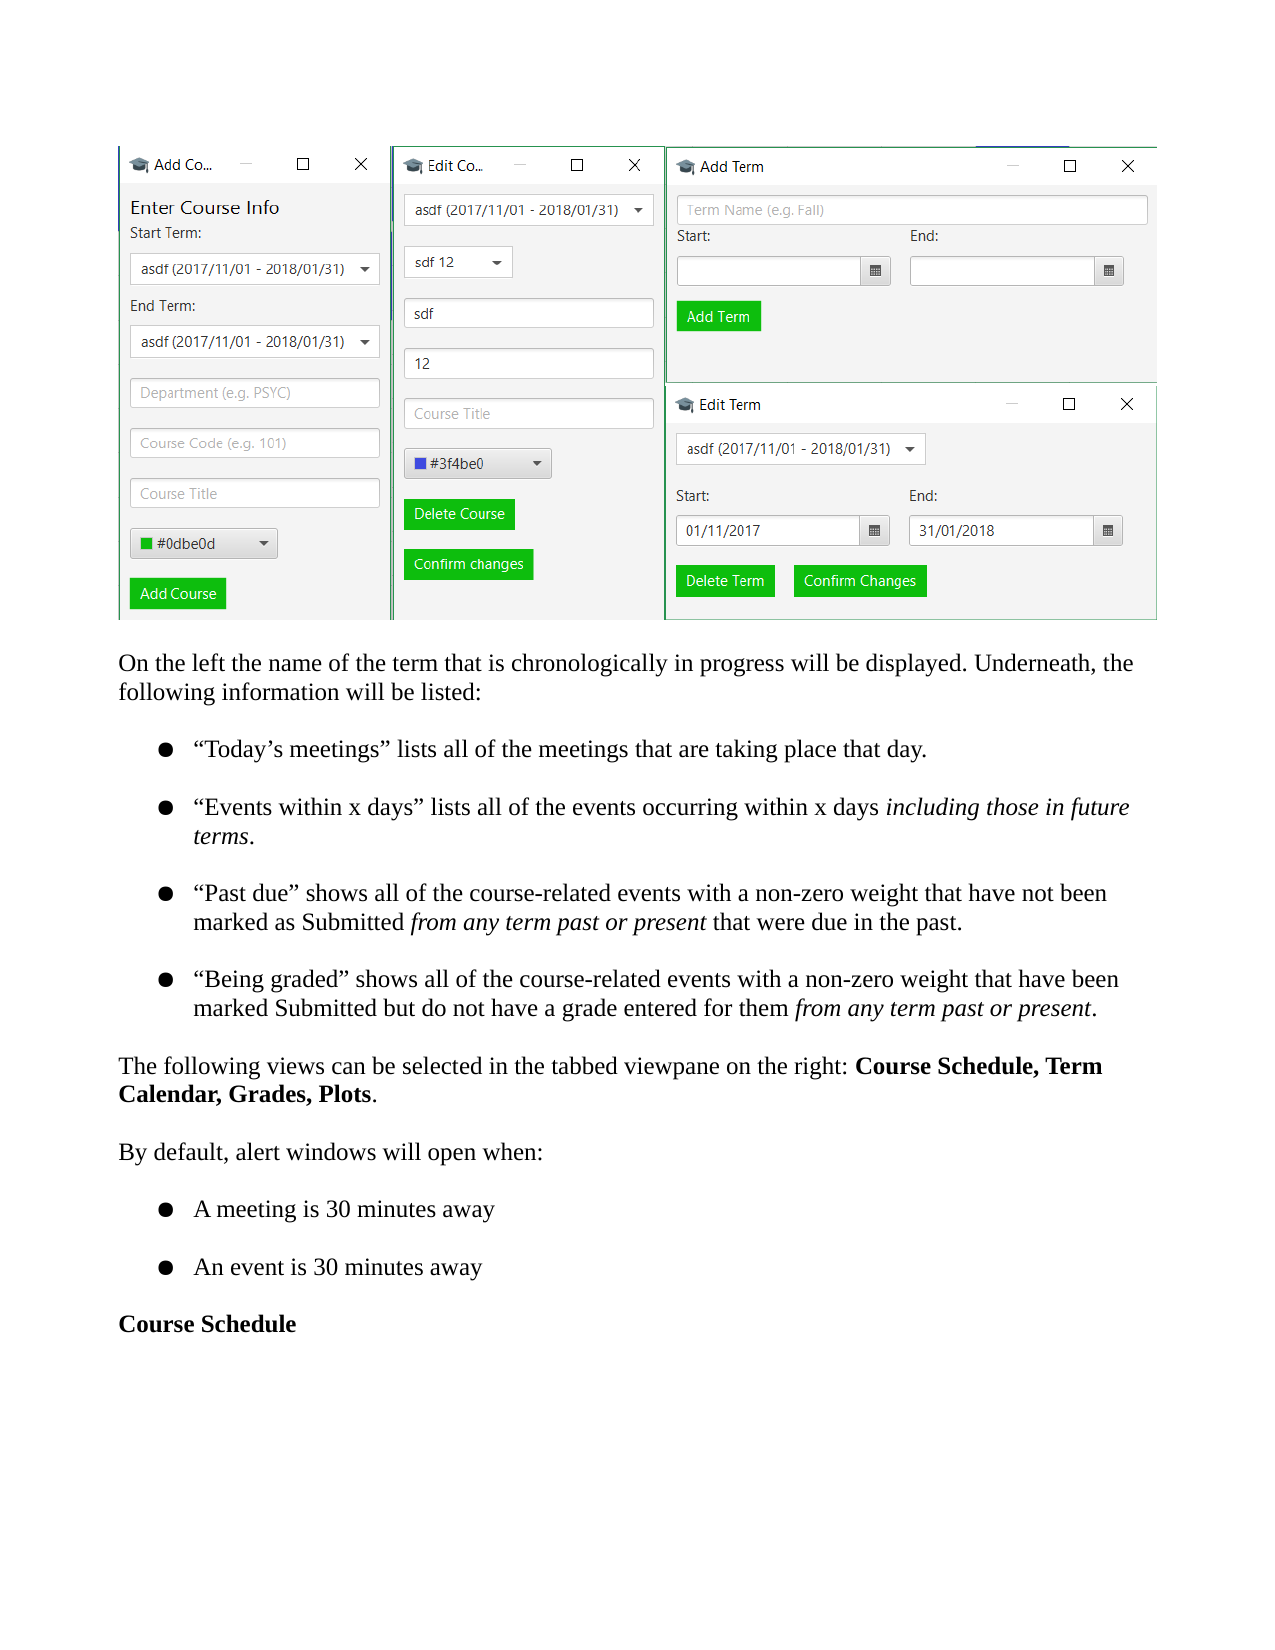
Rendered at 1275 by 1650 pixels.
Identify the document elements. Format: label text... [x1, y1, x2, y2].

list An event is 30 minutes away [156, 1252, 1157, 1281]
text By default, alert windows will open when: [118, 1137, 1157, 1166]
list “Past due” shows all of the course-related events with a non-zero weight that have not been marked as Submitted from any term past or present that were due in the past. [156, 878, 1157, 936]
list “Being graded” shows all of the course-related events with a non-zero weight that have been marked Submitted but do not have a grade entered for them from any term past or present. [156, 964, 1157, 1022]
text The following views can be selected in the tabbed viewpane on the right: Course Schedule, Term Calendar, Grades, Plots. [118, 1051, 1157, 1108]
picture [118, 146, 1157, 620]
list A meeting is 30 minutes away [156, 1194, 1157, 1223]
list “Events within x days” lists all of the events occurring within x days including those in future terms. [156, 792, 1157, 849]
text Course Schedule [118, 1309, 1157, 1338]
text On the left the name of the term that is chronologically in progress will be displayed. Underneath, the following information will be listed: [118, 648, 1157, 706]
list “Today’s meetings” lists all of the meetings that are taking place that day. [156, 734, 1157, 763]
